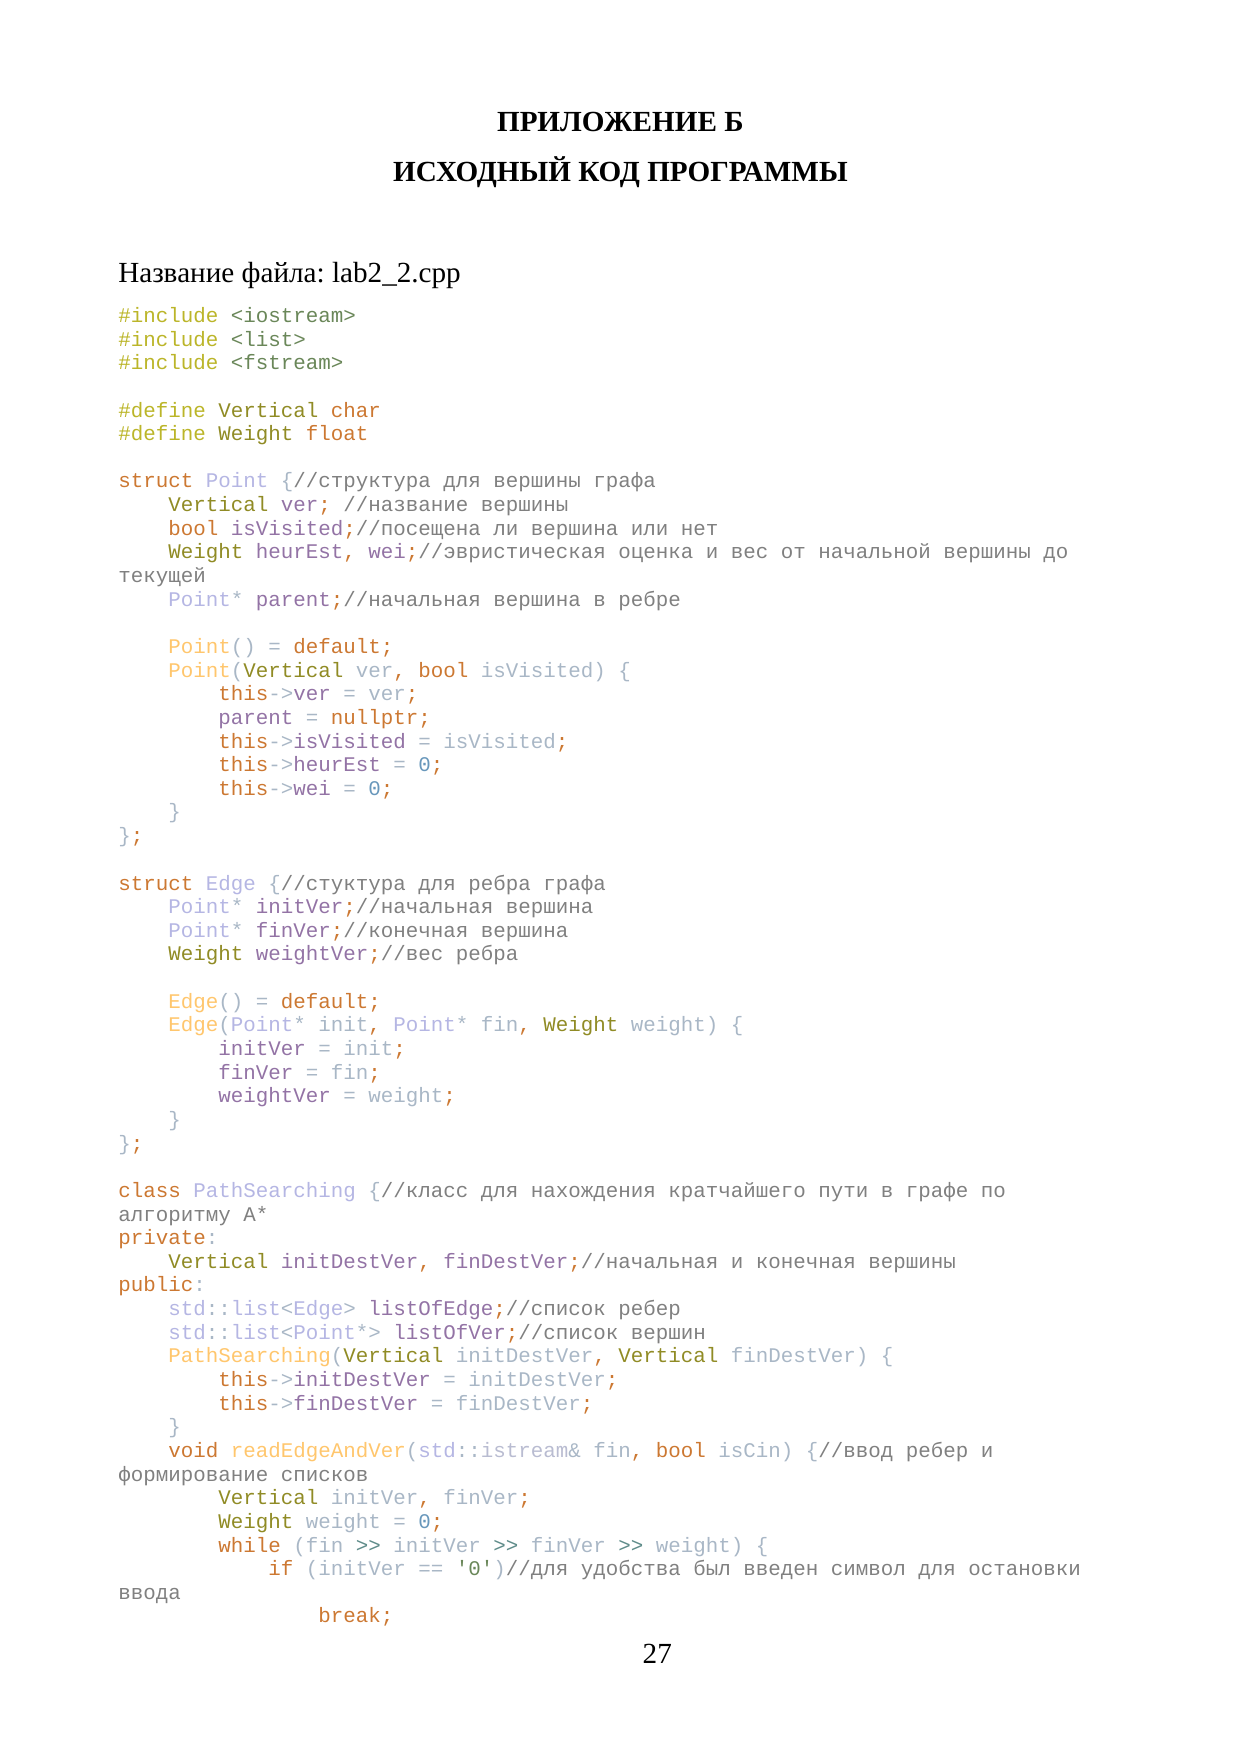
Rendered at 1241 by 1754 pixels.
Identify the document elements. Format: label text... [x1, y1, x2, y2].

text ПРИЛОЖЕНИЕ Б [118, 104, 1122, 137]
text ИСХОДНЫЙ КОД ПРОГРАММЫ [118, 154, 1122, 188]
text #include <iostream> #include <list> #include <fstream> #define Vertical char #define Weight float struct Point {//структура для вершины графа Vertical ver; //название вершины bool isVisited;//посещена ли вершина или нет Weight heurEst, wei;//эвристическая оценка и вес от начальной вершины до текущей Point* parent;//начальная вершина в ребре Point() = default; Point(Vertical ver, bool isVisited) { this->ver = ver; parent = nullptr; this->isVisited = isVisited; this->heurEst = 0; this->wei = 0; } }; struct Edge {//стуктура для ребра графа Point* initVer;//начальная вершина Point* finVer;//конечная вершина Weight weightVer;//вес ребра Edge() = default; Edge(Point* init, Point* fin, Weight weight) { initVer = init; finVer = fin; weightVer = weight; } }; class PathSearching {//класс для нахождения кратчайшего пути в графе по алгоритму А* private: Vertical initDestVer, finDestVer;//начальная и конечная вершины public: std::list<Edge> listOfEdge;//список ребер std::list<Point*> listOfVer;//список вершин PathSearching(Vertical initDestVer, Vertical finDestVer) { this->initDestVer = initDestVer; this->finDestVer = finDestVer; } void readEdgeAndVer(std::istream& fin, bool isCin) {//ввод ребер и формирование списков Vertical initVer, finVer; Weight weight = 0; while (fin >> initVer >> finVer >> weight) { if (initVer == '0')//для удобства был введен символ для остановки ввода break; [118, 305, 1122, 1629]
text Название файла: lab2_2.cpp [118, 255, 1122, 288]
